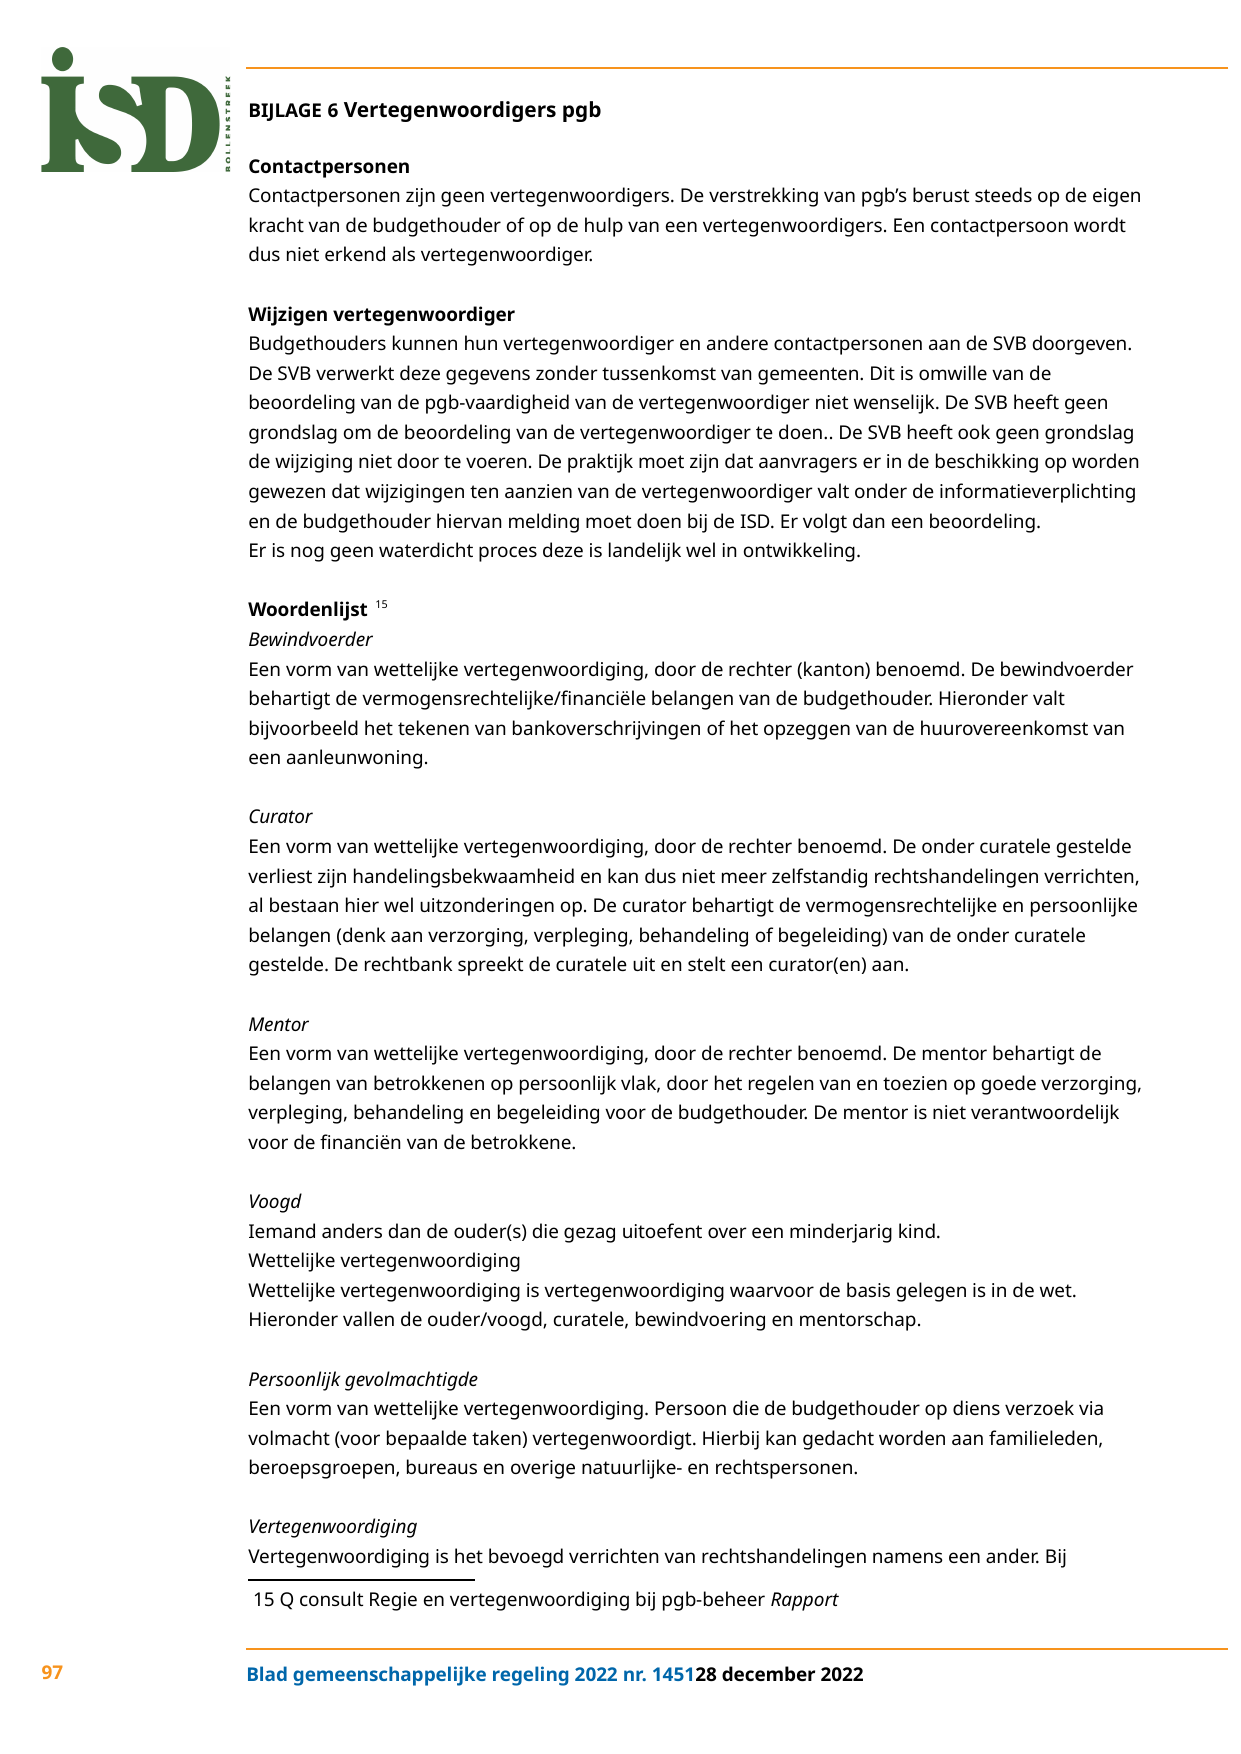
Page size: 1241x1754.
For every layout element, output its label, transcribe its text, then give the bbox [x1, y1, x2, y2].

text Woordenlijst [248, 597, 1152, 622]
text Voogd [248, 1188, 1152, 1214]
text BIJLAGE 6 Vertegenwoordigers pgb [248, 95, 1152, 123]
text Een vorm van wettelijke vertegenwoordiging. Persoon die de budgethouder op diens verzoek via volmacht (voor bepaalde taken) vertegenwoordigt. Hierbij kan gedacht worden aan familieleden, beroepsgroepen, bureaus en overige natuurlijke- en rechtspersonen. [248, 1395, 1152, 1480]
text Iemand anders dan de ouder(s) die gezag uitoefent over een minderjarig kind. [248, 1218, 1152, 1244]
text Curator [248, 804, 1152, 829]
text Wettelijke vertegenwoordiging is vertegenwoordiging waarvoor de basis gelegen is in de wet. Hieronder vallen de ouder/voogd, curatele, bewindvoering en mentorschap. [248, 1277, 1152, 1332]
text Budgethouders kunnen hun vertegenwoordiger en andere contactpersonen aan de SVB doorgeven. De SVB verwerkt deze gegevens zonder tussenkomst van gemeenten. Dit is omwille van de beoordeling van de pgb-vaardigheid van de vertegenwoordiger niet wenselijk. De SVB heeft geen grondslag om de beoordeling van de vertegenwoordiger te doen.. De SVB heeft ook geen grondslag de wijziging niet door te voeren. De praktijk moet zijn dat aanvragers er in de beschikking op worden gewezen dat wijzigingen ten aanzien van de vertegenwoordiger valt onder de informatieverplichting en de budgethouder hiervan melding moet doen bij de ISD. Er volgt dan een beoordeling. [248, 330, 1152, 534]
text Contactpersonen zijn geen vertegenwoordigers. De verstrekking van pgb’s berust steeds op de eigen kracht van de budgethouder of op de hulp van een vertegenwoordigers. Een contactpersoon wordt dus niet erkend als vertegenwoordiger. [248, 182, 1152, 267]
text Contactpersonen [248, 153, 1152, 179]
text Wijzigen vertegenwoordiger [248, 301, 1152, 327]
text Vertegenwoordiging [248, 1514, 1152, 1539]
text Er is nog geen waterdicht proces deze is landelijk wel in ontwikkeling. [248, 537, 1152, 563]
text Persoonlijk gevolmachtigde [248, 1366, 1152, 1392]
text Mentor [248, 1011, 1152, 1037]
text Vertegenwoordiging is het bevoegd verrichten van rechtshandelingen namens een ander. Bij [248, 1543, 1152, 1569]
text Een vorm van wettelijke vertegenwoordiging, door de rechter (kanton) benoemd. De bewindvoerder behartigt de vermogensrechtelijke/financiële belangen van de budgethouder. Hieronder valt bijvoorbeeld het tekenen van bankoverschrijvingen of het opzeggen van de huurovereenkomst van een aanleunwoning. [248, 656, 1152, 770]
text Q consult Regie en vertegenwoordiging bij pgb-beheer Rapport [248, 1586, 1152, 1612]
picture [41, 47, 231, 172]
text Bewindvoerder [248, 626, 1152, 652]
text Een vorm van wettelijke vertegenwoordiging, door de rechter benoemd. De onder curatele gestelde verliest zijn handelingsbekwaamheid en kan dus niet meer zelfstandig rechtshandelingen verrichten, al bestaan hier wel uitzonderingen op. De curator behartigt de vermogensrechtelijke en persoonlijke belangen (denk aan verzorging, verpleging, behandeling of begeleiding) van de onder curatele gestelde. De rechtbank spreekt de curatele uit en stelt een curator(en) aan. [248, 833, 1152, 977]
text Wettelijke vertegenwoordiging [248, 1247, 1152, 1273]
text Een vorm van wettelijke vertegenwoordiging, door de rechter benoemd. De mentor behartigt de belangen van betrokkenen op persoonlijk vlak, door het regelen van en toezien op goede verzorging, verpleging, behandeling en begeleiding voor de budgethouder. De mentor is niet verantwoordelijk voor de financiën van de betrokkene. [248, 1040, 1152, 1155]
